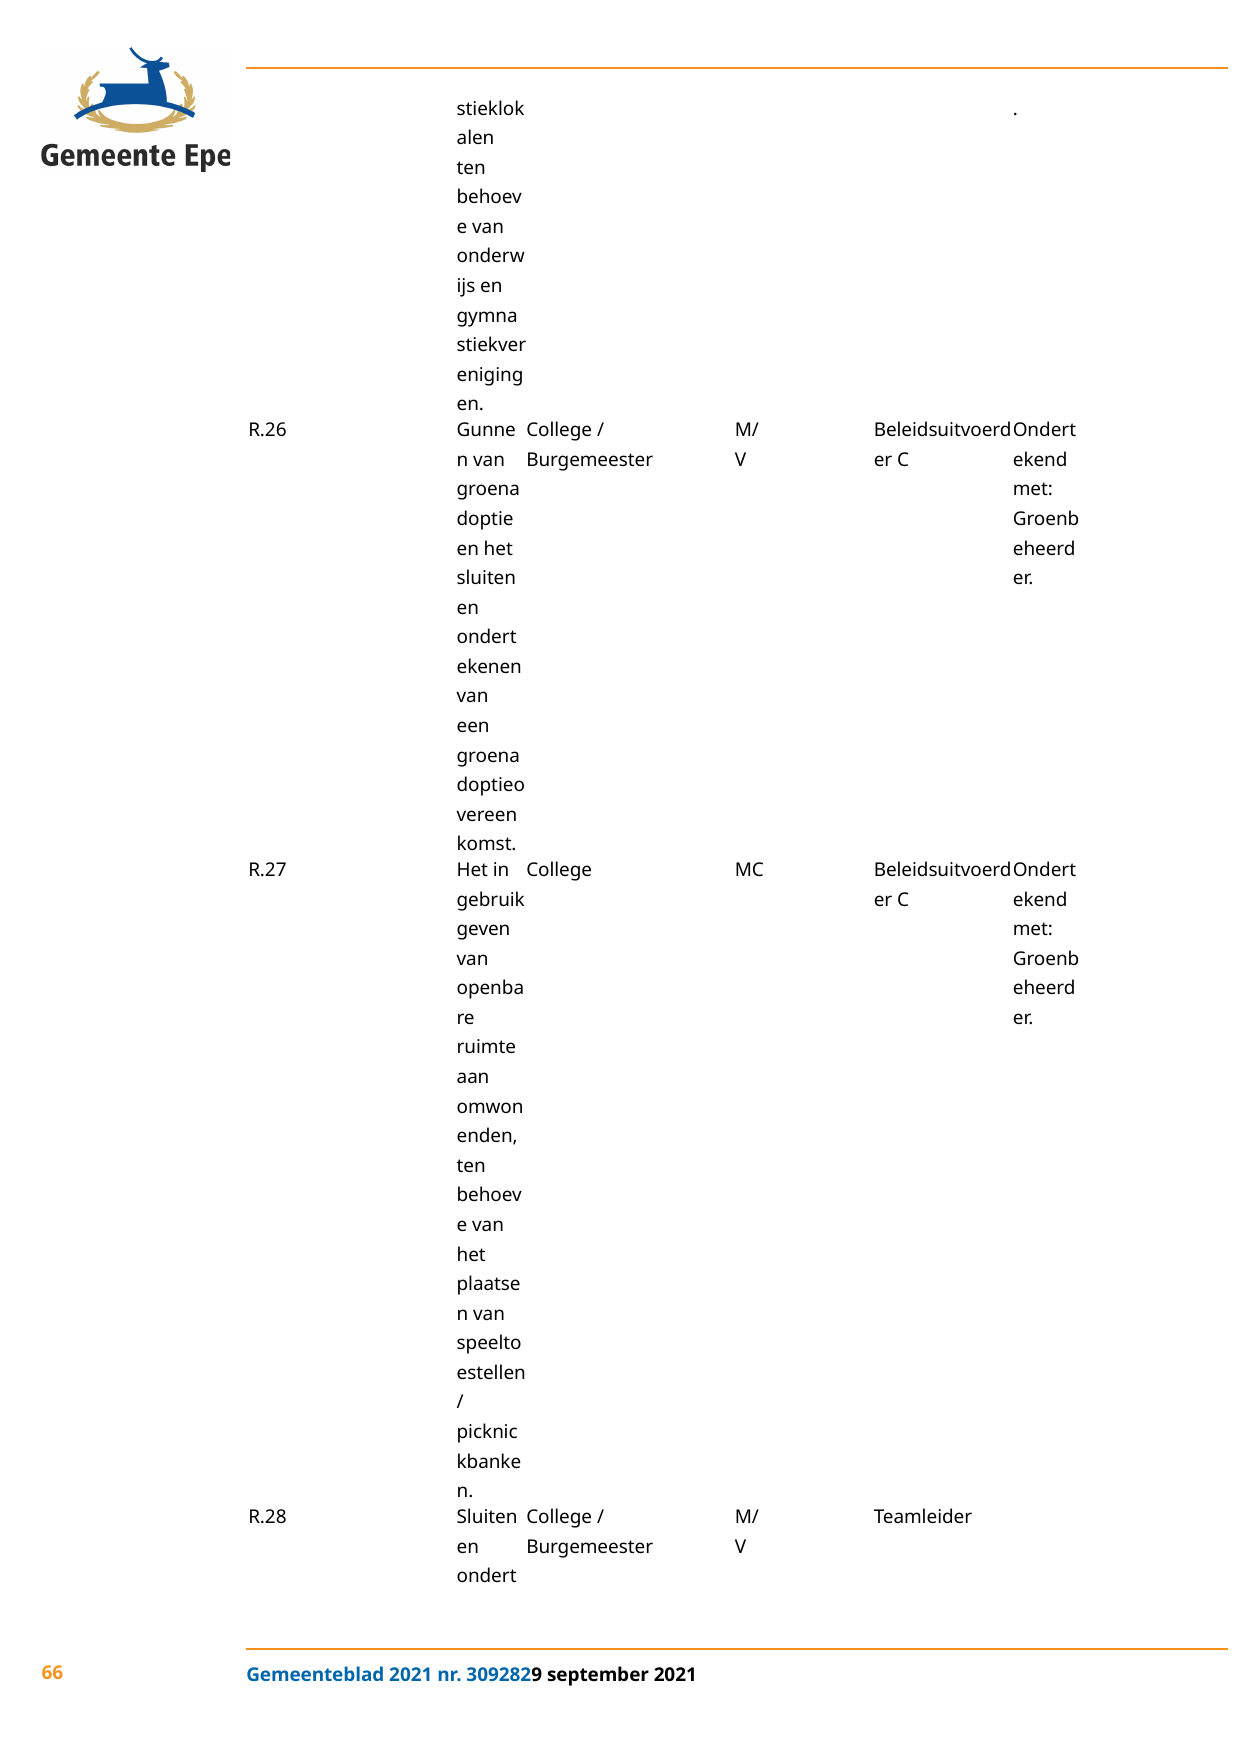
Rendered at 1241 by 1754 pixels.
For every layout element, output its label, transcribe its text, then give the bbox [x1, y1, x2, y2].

table_cell [248, 95, 456, 416]
table_cell [1082, 95, 1152, 416]
table_cell [735, 95, 873, 416]
table_cell M/ V [735, 416, 873, 856]
table_cell R.26 [248, 416, 456, 856]
table_cell Sluiten en ondert [456, 1503, 526, 1588]
table_cell [1082, 1503, 1152, 1588]
table_cell Gunnen van groenadoptie en het sluiten en ondertekenen van een groenadoptieovereenkomst. [456, 416, 526, 856]
table_cell stieklokalen ten behoeve van onderwijs en gymnastiekverenigingen. [456, 95, 526, 416]
table_cell Ondertekend met: Groenbeheerder. [1013, 856, 1082, 1503]
table_cell College / Burgemeester [526, 416, 734, 856]
table_cell [874, 95, 1013, 416]
table_cell [1013, 1503, 1082, 1588]
picture [41, 47, 231, 172]
table_cell [1082, 416, 1152, 856]
table_cell Het in gebruik geven van openbare ruimte aan omwonenden, ten behoeve van het plaatsen van speeltoestellen / picknickbanken. [456, 856, 526, 1503]
table_cell Beleidsuitvoerder C [874, 856, 1013, 1503]
table_cell College / Burgemeester [526, 1503, 734, 1588]
table_cell Beleidsuitvoerder C [874, 416, 1013, 856]
table_cell R.28 [248, 1503, 456, 1588]
table_cell M/ V [735, 1503, 873, 1588]
table_cell MC [735, 856, 873, 1503]
table_cell . [1013, 95, 1082, 416]
table_cell Ondertekend met: Groenbeheerder. [1013, 416, 1082, 856]
table_cell College [526, 856, 734, 1503]
table_cell [1082, 856, 1152, 1503]
table_cell [526, 95, 734, 416]
table_cell Teamleider [874, 1503, 1013, 1588]
table_cell R.27 [248, 856, 456, 1503]
